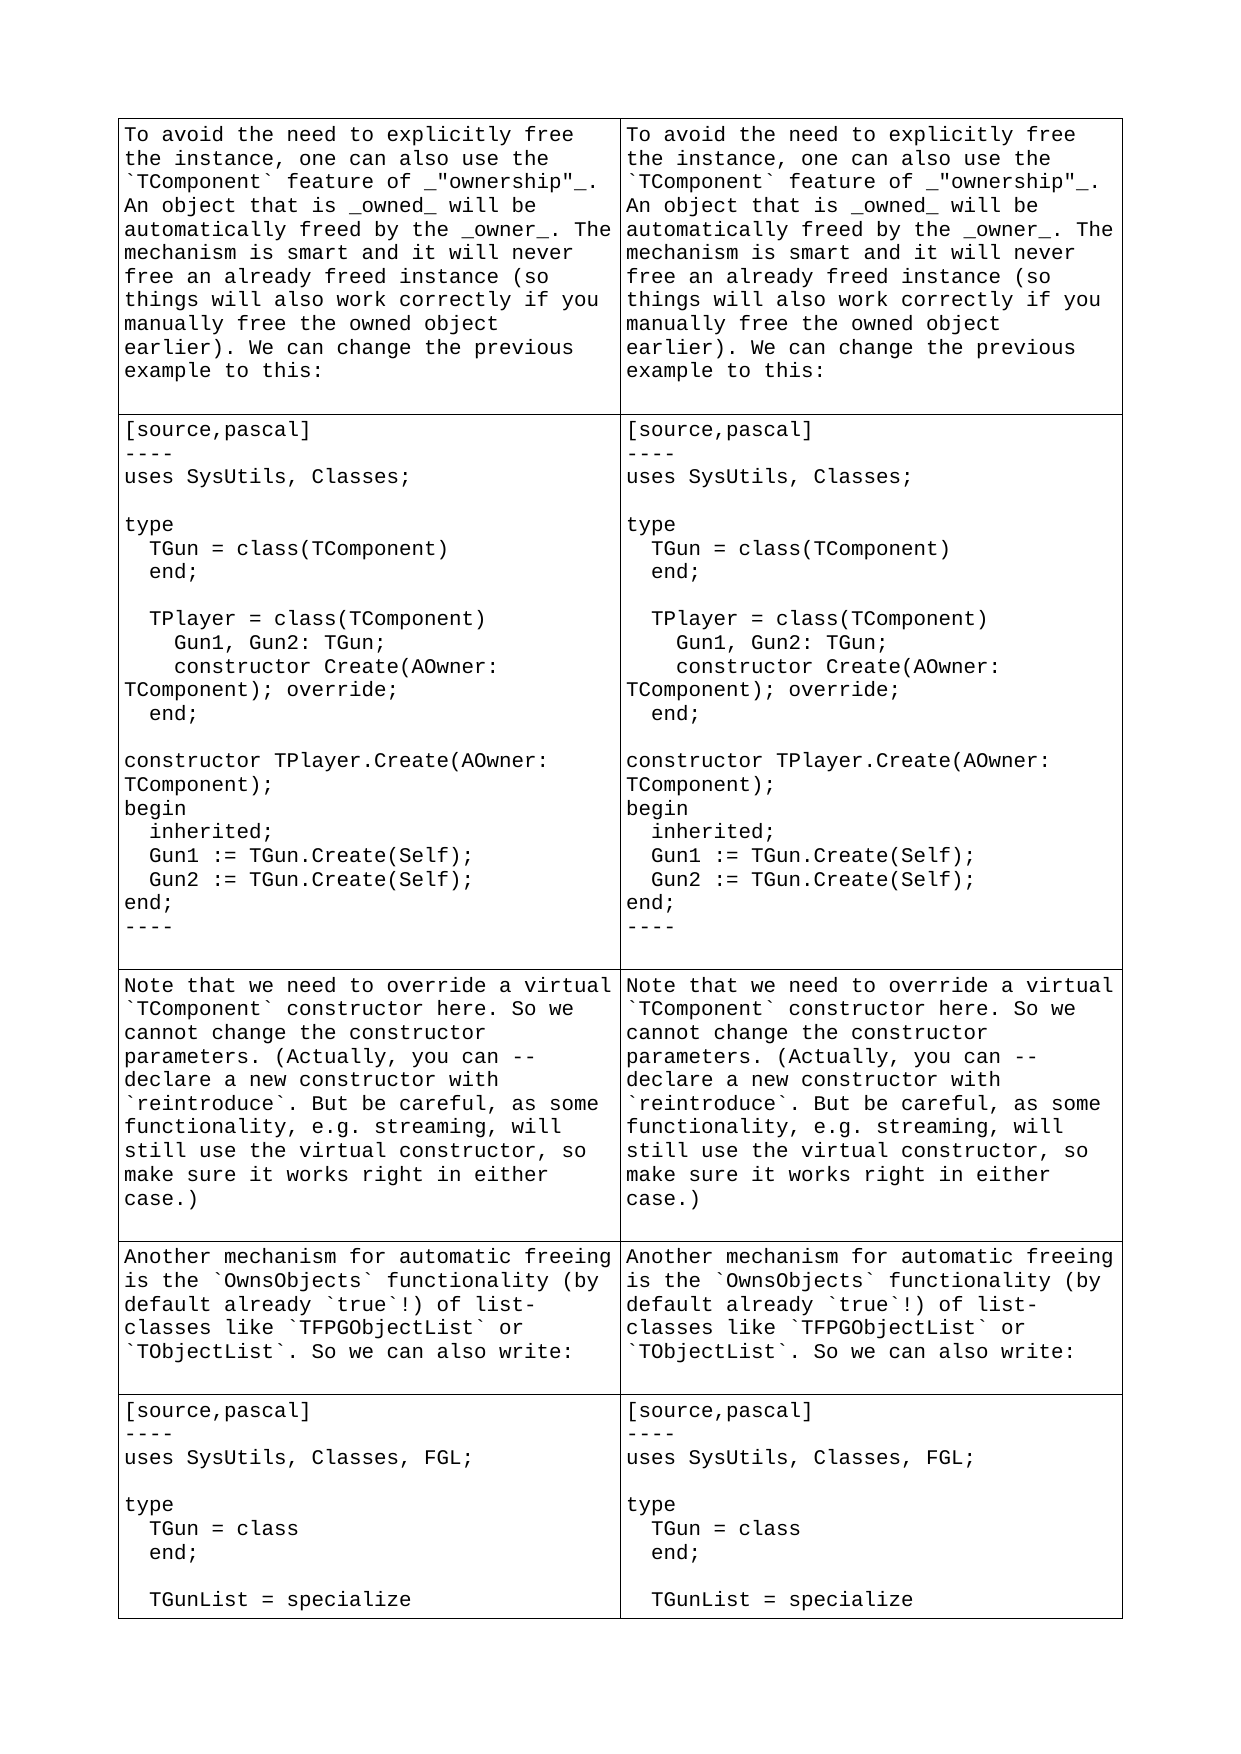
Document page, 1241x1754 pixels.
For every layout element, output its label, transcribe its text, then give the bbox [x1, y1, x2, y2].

table_cell [source,pascal] ---- uses SysUtils, Classes, FGL; type TGun = class end; TGunList = specialize [621, 1395, 1122, 1618]
table_cell Another mechanism for automatic freeing is the `OwnsObjects` functionality (by default already `true`!) of list-classes like `TFPGObjectList` or `TObjectList`. So we can also write: [621, 1242, 1122, 1394]
table_cell To avoid the need to explicitly free the instance, one can also use the `TComponent` feature of _"ownership"_. An object that is _owned_ will be automatically freed by the _owner_. The mechanism is smart and it will never free an already freed instance (so things will also work correctly if you manually free the owned object earlier). We can change the previous example to this: [119, 119, 620, 413]
table_cell Another mechanism for automatic freeing is the `OwnsObjects` functionality (by default already `true`!) of list-classes like `TFPGObjectList` or `TObjectList`. So we can also write: [119, 1242, 620, 1394]
table_cell To avoid the need to explicitly free the instance, one can also use the `TComponent` feature of _"ownership"_. An object that is _owned_ will be automatically freed by the _owner_. The mechanism is smart and it will never free an already freed instance (so things will also work correctly if you manually free the owned object earlier). We can change the previous example to this: [621, 119, 1122, 413]
table_cell Note that we need to override a virtual `TComponent` constructor here. So we cannot change the constructor parameters. (Actually, you can -- declare a new constructor with `reintroduce`. But be careful, as some functionality, e.g. streaming, will still use the virtual constructor, so make sure it works right in either case.) [621, 970, 1122, 1241]
table_cell Note that we need to override a virtual `TComponent` constructor here. So we cannot change the constructor parameters. (Actually, you can -- declare a new constructor with `reintroduce`. But be careful, as some functionality, e.g. streaming, will still use the virtual constructor, so make sure it works right in either case.) [119, 970, 620, 1241]
table_cell [source,pascal] ---- uses SysUtils, Classes, FGL; type TGun = class end; TGunList = specialize [119, 1395, 620, 1618]
table_cell [source,pascal] ---- uses SysUtils, Classes; type TGun = class(TComponent) end; TPlayer = class(TComponent) Gun1, Gun2: TGun; constructor Create(AOwner: TComponent); override; end; constructor TPlayer.Create(AOwner: TComponent); begin inherited; Gun1 := TGun.Create(Self); Gun2 := TGun.Create(Self); end; ---- [621, 415, 1122, 969]
table_cell [source,pascal] ---- uses SysUtils, Classes; type TGun = class(TComponent) end; TPlayer = class(TComponent) Gun1, Gun2: TGun; constructor Create(AOwner: TComponent); override; end; constructor TPlayer.Create(AOwner: TComponent); begin inherited; Gun1 := TGun.Create(Self); Gun2 := TGun.Create(Self); end; ---- [119, 415, 620, 969]
